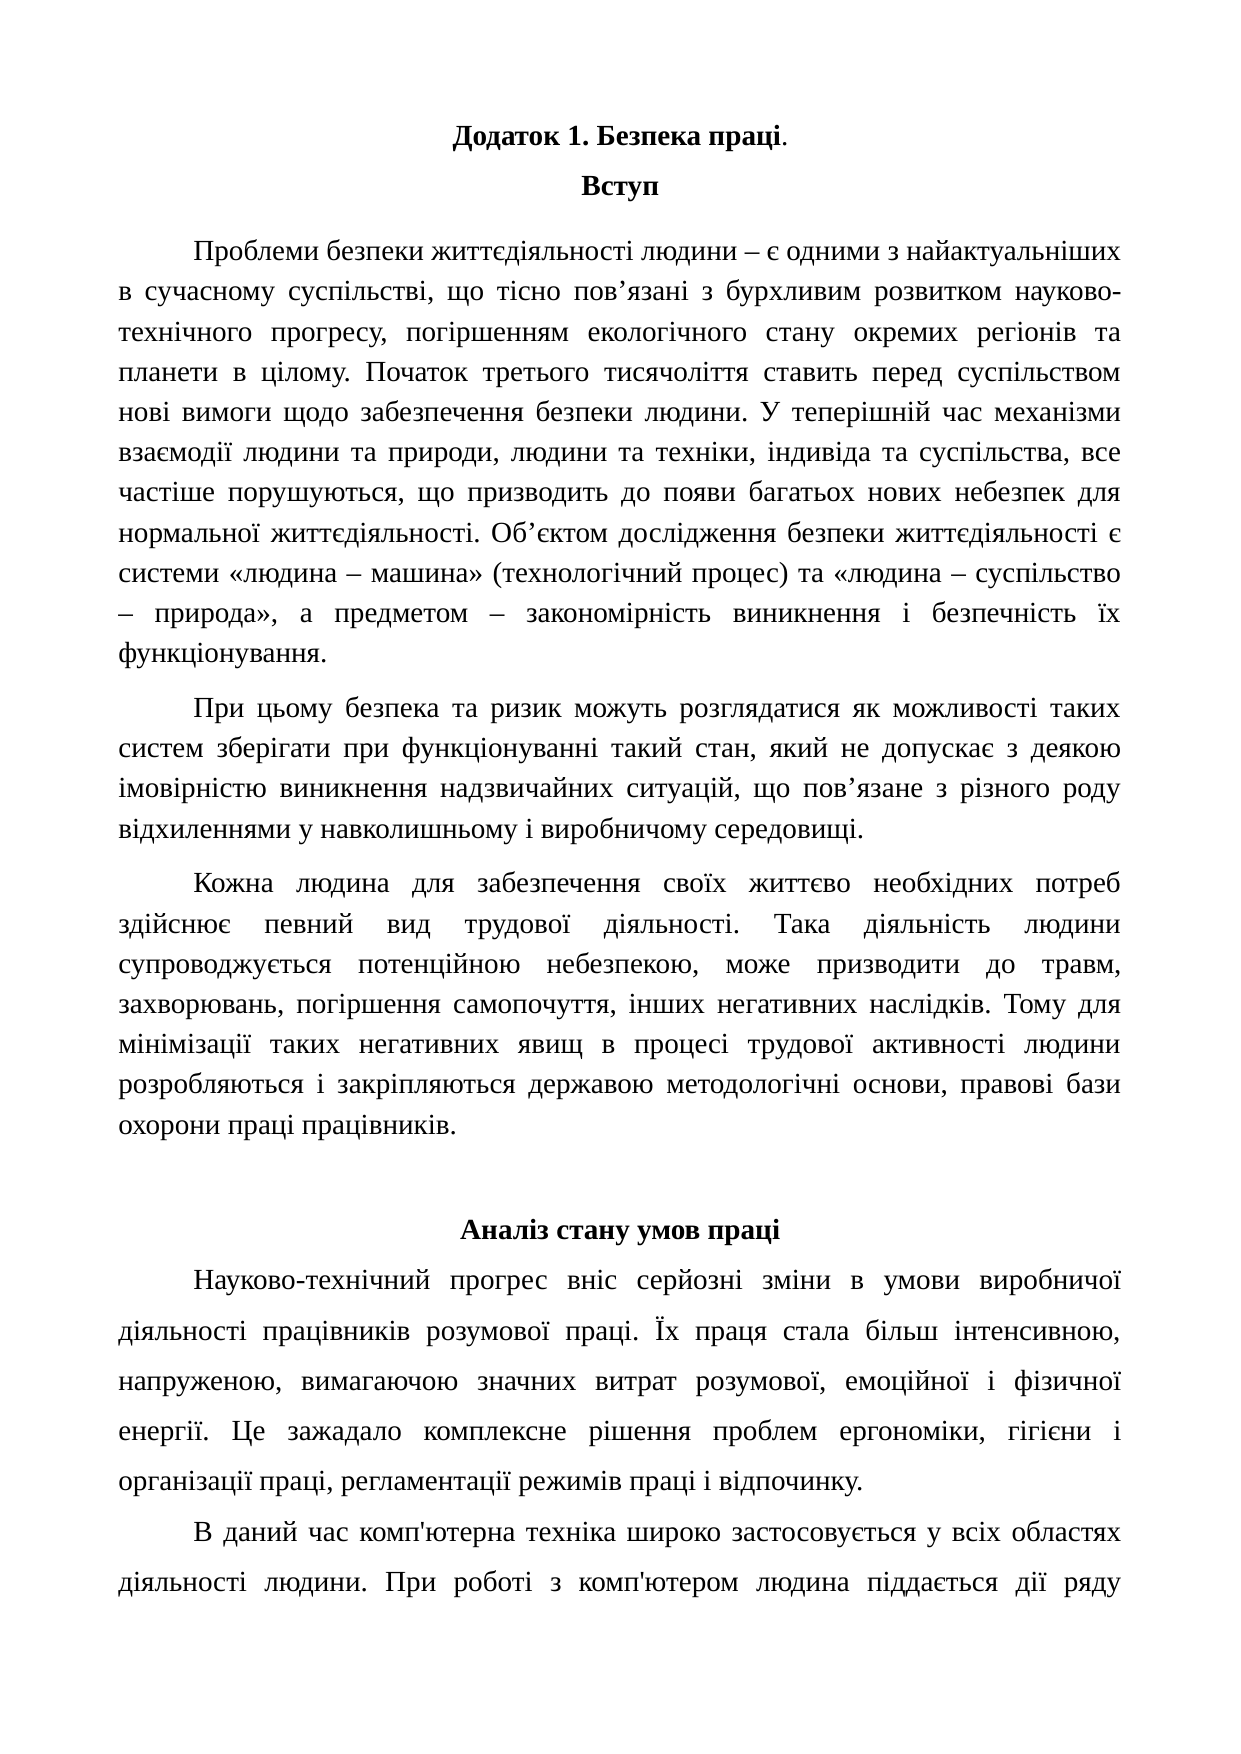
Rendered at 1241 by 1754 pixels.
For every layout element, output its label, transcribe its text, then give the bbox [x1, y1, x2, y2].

text Аналіз стану умов праці [118, 1212, 1122, 1246]
text Кожна людина для забезпечення своїх життєво необхідних потреб здійснює певний вид трудової діяльності. Така діяльність людини супроводжується потенційною небезпекою, може призводити до травм, захворювань, погіршення самопочуття, інших негативних наслідків. Тому для мінімізації таких негативних явищ в процесі трудової активності людини розробляються і закріпляються державою методологічні основи, правові бази охорони праці працівників. [118, 866, 1122, 1140]
text Проблеми безпеки життєдіяльності людини – є одними з найактуальніших в сучасному суспільстві, що тісно пов’язані з бурхливим розвитком науково- технічного прогресу, погіршенням екологічного стану окремих регіонів та планети в цілому. Початок третього тисячоліття ставить перед суспільством нові вимоги щодо забезпечення безпеки людини. У теперішній час механізми взаємодії людини та природи, людини та техніки, індивіда та суспільства, все частіше порушуються, що призводить до появи багатьох нових небезпек для нормальної життєдіяльності. Об’єктом дослідження безпеки життєдіяльності є системи «людина – машина» (технологічний процес) та «людина – суспільство – природа», а предметом – закономірність виникнення і безпечність їх функціонування. [118, 233, 1122, 669]
text Додаток 1. Безпека праці. [118, 118, 1122, 152]
text Науково-технічний прогрес вніс серйозні зміни в умови виробничої діяльності працівників розумової праці. Їх праця стала більш інтенсивною, напруженою, вимагаючою значних витрат розумової, емоційної і фізичної енергії. Це зажадало комплексне рішення проблем ергономіки, гігієни і організації праці, регламентації режимів праці і відпочинку. [118, 1262, 1122, 1497]
text В даний час комп'ютерна техніка широко застосовується у всіх областях діяльності людини. При роботі з комп'ютером людина піддається дії ряду [118, 1514, 1122, 1598]
text Вступ [118, 168, 1122, 202]
text При цьому безпека та ризик можуть розглядатися як можливості таких систем зберігати при функціонуванні такий стан, який не допускає з деякою імовірністю виникнення надзвичайних ситуацій, що пов’язане з різного роду відхиленнями у навколишньому і виробничому середовищі. [118, 690, 1122, 844]
